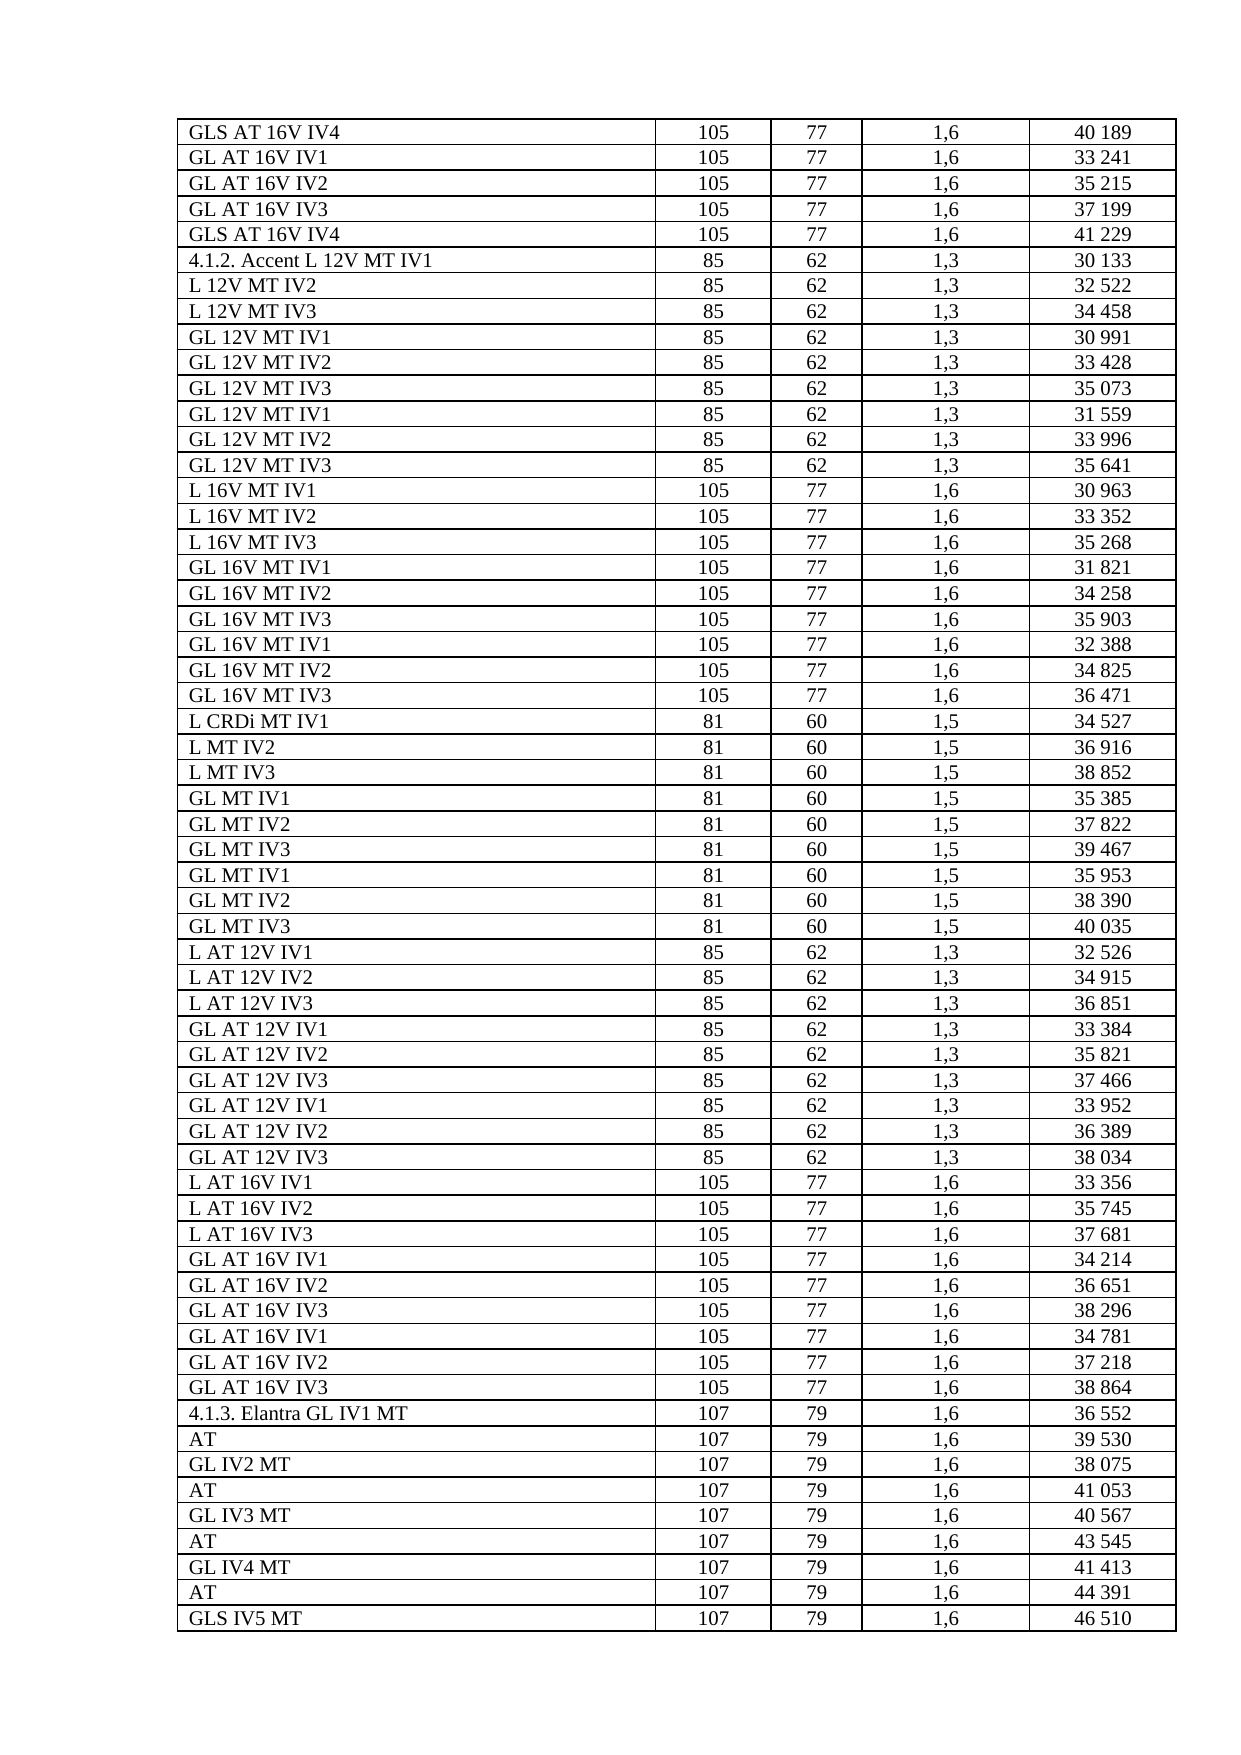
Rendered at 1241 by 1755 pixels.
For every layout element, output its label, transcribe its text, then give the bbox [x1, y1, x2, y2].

table_cell 1,3 [863, 453, 1029, 477]
table_cell GL AT 16V IV1 [178, 145, 655, 169]
table_cell 33 352 [1030, 504, 1175, 528]
table_cell 32 388 [1030, 632, 1175, 656]
table_cell 1,3 [863, 273, 1029, 297]
table_cell 105 [656, 197, 770, 221]
table_cell 85 [656, 991, 770, 1015]
table_cell 62 [772, 1042, 861, 1066]
table_cell [1177, 503, 1181, 528]
table_cell L 16V MT IV3 [178, 530, 655, 554]
table_cell 32 526 [1030, 940, 1175, 964]
table_cell 1,5 [863, 812, 1029, 836]
table_cell 34 527 [1030, 709, 1175, 733]
table_cell 46 510 [1030, 1606, 1175, 1630]
table_cell 34 915 [1030, 965, 1175, 989]
table_cell 1,6 [863, 1478, 1029, 1502]
table_cell 1,6 [863, 1452, 1029, 1476]
table_cell 1,3 [863, 1017, 1029, 1041]
table_cell 1,6 [863, 504, 1029, 528]
table_cell [1177, 784, 1181, 810]
table_cell 37 466 [1030, 1068, 1175, 1092]
table_cell [1177, 656, 1181, 682]
table_cell [1177, 272, 1181, 297]
table_cell 38 864 [1030, 1375, 1175, 1399]
table_cell [1177, 221, 1181, 246]
table_cell [1177, 989, 1181, 1015]
table_cell 35 745 [1030, 1196, 1175, 1220]
table_cell 33 356 [1030, 1170, 1175, 1194]
table_cell 33 241 [1030, 145, 1175, 169]
table_cell 37 199 [1030, 197, 1175, 221]
table_cell 81 [656, 837, 770, 861]
table_cell L AT 16V IV3 [178, 1222, 655, 1246]
table_cell 77 [772, 581, 861, 605]
table_cell GL MT IV3 [178, 837, 655, 861]
table_cell 36 389 [1030, 1119, 1175, 1143]
table_cell 1,6 [863, 1222, 1029, 1246]
table_cell 31 821 [1030, 555, 1175, 579]
table_cell 44 391 [1030, 1580, 1175, 1604]
table_cell 1,6 [863, 1580, 1029, 1604]
table_cell 41 413 [1030, 1555, 1175, 1579]
table_cell 81 [656, 760, 770, 784]
table_cell 35 821 [1030, 1042, 1175, 1066]
table_cell GLS AT 16V IV4 [178, 120, 655, 144]
table_cell 62 [772, 940, 861, 964]
table_cell 105 [656, 478, 770, 502]
table_cell 62 [772, 965, 861, 989]
table_cell GL MT IV1 [178, 786, 655, 810]
table_cell [1177, 1041, 1181, 1066]
table_cell 32 522 [1030, 273, 1175, 297]
table_cell [1177, 1528, 1181, 1553]
table_cell [1177, 1220, 1181, 1246]
table_cell 77 [772, 683, 861, 707]
table_cell 81 [656, 786, 770, 810]
table_cell [1177, 195, 1181, 221]
table_cell 77 [772, 1298, 861, 1322]
table_cell [1177, 144, 1181, 169]
table_cell [1177, 169, 1181, 195]
table_cell 1,3 [863, 299, 1029, 323]
table_cell 105 [656, 1273, 770, 1297]
table_cell [1177, 1604, 1181, 1630]
table_cell 105 [656, 530, 770, 554]
table_cell 1,6 [863, 1247, 1029, 1271]
table_cell 60 [772, 709, 861, 733]
table_cell 62 [772, 376, 861, 400]
table_cell GL 16V MT IV2 [178, 658, 655, 682]
table_cell 1,6 [863, 555, 1029, 579]
table_cell 79 [772, 1580, 861, 1604]
table_cell [1177, 733, 1181, 759]
table_cell 105 [656, 1247, 770, 1271]
table_cell 1,3 [863, 1145, 1029, 1169]
table_cell GL IV3 MT [178, 1503, 655, 1527]
table_cell [1177, 1502, 1181, 1527]
table_cell [1177, 1015, 1181, 1041]
table_cell 85 [656, 350, 770, 374]
table_cell 107 [656, 1478, 770, 1502]
table_cell 1,6 [863, 683, 1029, 707]
table_cell 1,6 [863, 1503, 1029, 1527]
table_cell 1,6 [863, 607, 1029, 631]
table_cell 107 [656, 1401, 770, 1425]
table_cell 34 258 [1030, 581, 1175, 605]
table_cell [1177, 579, 1181, 605]
table_cell 1,6 [863, 145, 1029, 169]
table_cell AT [178, 1427, 655, 1451]
table_cell 60 [772, 863, 861, 887]
table_cell 60 [772, 837, 861, 861]
table_cell GL AT 16V IV2 [178, 1350, 655, 1374]
table_cell GL 16V MT IV1 [178, 632, 655, 656]
table_cell 35 215 [1030, 171, 1175, 195]
table_cell 33 996 [1030, 427, 1175, 451]
table_cell L MT IV2 [178, 735, 655, 759]
table_cell [1177, 1425, 1181, 1451]
table_cell GL AT 12V IV1 [178, 1017, 655, 1041]
table_cell 1,3 [863, 1068, 1029, 1092]
table_cell GL IV2 MT [178, 1452, 655, 1476]
table_cell [1177, 938, 1181, 964]
table_cell 1,6 [863, 658, 1029, 682]
table_cell 34 781 [1030, 1324, 1175, 1348]
table_cell 62 [772, 402, 861, 426]
table_cell 105 [656, 120, 770, 144]
table_cell 30 133 [1030, 248, 1175, 272]
table_cell 79 [772, 1503, 861, 1527]
table_cell L MT IV3 [178, 760, 655, 784]
table_cell [1177, 323, 1181, 349]
table_cell 33 428 [1030, 350, 1175, 374]
table_cell GL 12V MT IV1 [178, 402, 655, 426]
table_cell 77 [772, 1247, 861, 1271]
table_cell 77 [772, 171, 861, 195]
table_cell GL MT IV3 [178, 914, 655, 938]
table_cell 35 953 [1030, 863, 1175, 887]
table_cell 79 [772, 1529, 861, 1553]
table_cell 60 [772, 760, 861, 784]
table_cell [1177, 1579, 1181, 1604]
table_cell 79 [772, 1555, 861, 1579]
table_cell 1,3 [863, 1042, 1029, 1066]
table_cell GL AT 12V IV2 [178, 1042, 655, 1066]
table_cell 105 [656, 683, 770, 707]
table_cell 77 [772, 1375, 861, 1399]
table_cell GL 12V MT IV2 [178, 427, 655, 451]
table_cell [1177, 1092, 1181, 1117]
table_cell 85 [656, 1119, 770, 1143]
table_cell 39 530 [1030, 1427, 1175, 1451]
table_cell 36 552 [1030, 1401, 1175, 1425]
table_cell GL AT 16V IV3 [178, 1298, 655, 1322]
table_cell 85 [656, 402, 770, 426]
table_cell AT [178, 1580, 655, 1604]
table_cell [1177, 246, 1181, 272]
table_cell 35 385 [1030, 786, 1175, 810]
table_cell 1,3 [863, 427, 1029, 451]
table_cell 81 [656, 735, 770, 759]
table_cell 38 852 [1030, 760, 1175, 784]
table_cell 77 [772, 222, 861, 246]
table_cell 1,6 [863, 1170, 1029, 1194]
table_cell 38 075 [1030, 1452, 1175, 1476]
table_cell 41 229 [1030, 222, 1175, 246]
table_cell 85 [656, 273, 770, 297]
table_cell 1,3 [863, 991, 1029, 1015]
table_cell 62 [772, 350, 861, 374]
table_cell 60 [772, 786, 861, 810]
table_cell [1177, 1553, 1181, 1579]
table_cell 1,6 [863, 1529, 1029, 1553]
table_cell 1,3 [863, 402, 1029, 426]
table_cell 85 [656, 940, 770, 964]
table_cell 81 [656, 863, 770, 887]
table_cell GL 12V MT IV3 [178, 376, 655, 400]
table_cell 37 681 [1030, 1222, 1175, 1246]
table_cell [1177, 349, 1181, 374]
table_cell 40 189 [1030, 120, 1175, 144]
table_cell 85 [656, 427, 770, 451]
table_cell 105 [656, 607, 770, 631]
table_cell [1177, 1399, 1181, 1425]
table_cell 39 467 [1030, 837, 1175, 861]
table_cell GL MT IV2 [178, 812, 655, 836]
table_cell [1177, 708, 1181, 733]
table_cell 105 [656, 1298, 770, 1322]
table_cell 43 545 [1030, 1529, 1175, 1553]
table_cell L CRDi MT IV1 [178, 709, 655, 733]
table_cell L AT 16V IV2 [178, 1196, 655, 1220]
table_cell 30 991 [1030, 325, 1175, 349]
table_cell GL MT IV1 [178, 863, 655, 887]
table_cell 1,3 [863, 325, 1029, 349]
table_cell [1177, 451, 1181, 477]
table_cell [1177, 1271, 1181, 1297]
table_cell [1177, 913, 1181, 938]
table_cell 1,3 [863, 1093, 1029, 1117]
table_cell 77 [772, 530, 861, 554]
table_cell GL 12V MT IV3 [178, 453, 655, 477]
table_cell [1177, 1143, 1181, 1169]
table_cell 1,3 [863, 940, 1029, 964]
table_cell 105 [656, 581, 770, 605]
table_cell 105 [656, 1324, 770, 1348]
table_cell 81 [656, 709, 770, 733]
table_cell 1,6 [863, 581, 1029, 605]
table_cell 107 [656, 1606, 770, 1630]
table_cell 77 [772, 632, 861, 656]
table_cell 33 952 [1030, 1093, 1175, 1117]
table_cell 77 [772, 197, 861, 221]
table_cell [1177, 426, 1181, 451]
table_cell GL 12V MT IV2 [178, 350, 655, 374]
table_cell 62 [772, 1119, 861, 1143]
table_cell 105 [656, 555, 770, 579]
table_cell 77 [772, 145, 861, 169]
table_cell 62 [772, 248, 861, 272]
table_cell GL MT IV2 [178, 888, 655, 912]
table_cell 4.1.3. Elantra GL IV1 MT [178, 1401, 655, 1425]
table_cell [1177, 477, 1181, 502]
table_cell 4.1.2. Accent L 12V MT IV1 [178, 248, 655, 272]
table_cell 62 [772, 325, 861, 349]
table_cell 77 [772, 658, 861, 682]
table_cell 1,6 [863, 171, 1029, 195]
table_cell 62 [772, 427, 861, 451]
table_cell 1,3 [863, 965, 1029, 989]
table_cell 77 [772, 1170, 861, 1194]
table_cell 62 [772, 1068, 861, 1092]
table_cell 77 [772, 1273, 861, 1297]
table_cell [1177, 861, 1181, 887]
table_cell GL AT 16V IV3 [178, 197, 655, 221]
table_cell 1,5 [863, 914, 1029, 938]
table_cell 81 [656, 888, 770, 912]
table_cell [1177, 528, 1181, 554]
table_cell [1177, 1374, 1181, 1399]
table_cell 107 [656, 1555, 770, 1579]
table_cell 105 [656, 632, 770, 656]
table_cell 60 [772, 888, 861, 912]
table_cell 79 [772, 1452, 861, 1476]
table_cell 36 851 [1030, 991, 1175, 1015]
table_cell 62 [772, 273, 861, 297]
table_cell 107 [656, 1529, 770, 1553]
table_cell [1177, 1066, 1181, 1092]
table_cell 36 916 [1030, 735, 1175, 759]
table_cell 77 [772, 1222, 861, 1246]
table_cell 79 [772, 1401, 861, 1425]
table_cell 38 390 [1030, 888, 1175, 912]
table_cell 77 [772, 478, 861, 502]
table_cell 31 559 [1030, 402, 1175, 426]
table_cell GL 12V MT IV1 [178, 325, 655, 349]
table_cell 1,6 [863, 632, 1029, 656]
table_cell 1,6 [863, 1324, 1029, 1348]
table_cell 35 903 [1030, 607, 1175, 631]
table_cell 34 825 [1030, 658, 1175, 682]
table_cell 60 [772, 812, 861, 836]
table_cell 85 [656, 453, 770, 477]
table_cell 1,5 [863, 760, 1029, 784]
table_cell 1,3 [863, 1119, 1029, 1143]
table_cell 1,6 [863, 222, 1029, 246]
table_cell [1177, 605, 1181, 631]
table_cell [1177, 810, 1181, 836]
table_cell 1,6 [863, 1298, 1029, 1322]
table_cell 38 296 [1030, 1298, 1175, 1322]
table_cell 1,6 [863, 120, 1029, 144]
table_cell 1,6 [863, 1401, 1029, 1425]
table_cell 85 [656, 325, 770, 349]
table_cell 85 [656, 965, 770, 989]
table_cell 1,6 [863, 197, 1029, 221]
table_cell [1177, 1194, 1181, 1220]
table_cell 105 [656, 1350, 770, 1374]
table_cell [1177, 1323, 1181, 1348]
table_cell [1177, 631, 1181, 656]
table_cell 30 963 [1030, 478, 1175, 502]
table_cell 36 471 [1030, 683, 1175, 707]
table_cell 36 651 [1030, 1273, 1175, 1297]
table_cell GL AT 12V IV3 [178, 1068, 655, 1092]
table_cell 1,6 [863, 1427, 1029, 1451]
table_cell 77 [772, 1350, 861, 1374]
table_cell 77 [772, 504, 861, 528]
table_cell GL AT 12V IV3 [178, 1145, 655, 1169]
table_cell 77 [772, 1324, 861, 1348]
table_cell [1177, 1348, 1181, 1374]
table_cell 41 053 [1030, 1478, 1175, 1502]
table_cell 40 035 [1030, 914, 1175, 938]
table_cell GL 16V MT IV1 [178, 555, 655, 579]
table_cell 1,5 [863, 709, 1029, 733]
table_cell 85 [656, 1042, 770, 1066]
table_cell 85 [656, 376, 770, 400]
table_cell [1177, 400, 1181, 426]
table_cell GL AT 16V IV1 [178, 1324, 655, 1348]
table_cell 105 [656, 222, 770, 246]
table_cell 105 [656, 658, 770, 682]
table_cell [1177, 554, 1181, 579]
table_cell 105 [656, 1196, 770, 1220]
table_cell 60 [772, 735, 861, 759]
table_cell 85 [656, 1093, 770, 1117]
table_cell 105 [656, 1222, 770, 1246]
table_cell GL 16V MT IV3 [178, 683, 655, 707]
table_cell L 12V MT IV2 [178, 273, 655, 297]
table_cell 107 [656, 1580, 770, 1604]
table_cell 33 384 [1030, 1017, 1175, 1041]
table_cell 62 [772, 991, 861, 1015]
table_cell L AT 16V IV1 [178, 1170, 655, 1194]
table_cell 35 268 [1030, 530, 1175, 554]
table_cell 1,6 [863, 1273, 1029, 1297]
table_cell AT [178, 1529, 655, 1553]
table_cell [1177, 1297, 1181, 1322]
table_cell L 12V MT IV3 [178, 299, 655, 323]
table_cell 1,6 [863, 1196, 1029, 1220]
table_cell 1,5 [863, 863, 1029, 887]
table_cell 79 [772, 1427, 861, 1451]
table_cell [1177, 836, 1181, 861]
table_cell 77 [772, 120, 861, 144]
table_cell [1177, 1169, 1181, 1194]
table_cell 105 [656, 145, 770, 169]
table_cell 62 [772, 1017, 861, 1041]
table_cell 1,6 [863, 1375, 1029, 1399]
table_cell [1177, 1451, 1181, 1476]
table_cell 77 [772, 555, 861, 579]
table_cell 38 034 [1030, 1145, 1175, 1169]
table_cell L 16V MT IV2 [178, 504, 655, 528]
table_cell 35 073 [1030, 376, 1175, 400]
table_cell GLS AT 16V IV4 [178, 222, 655, 246]
table_cell 79 [772, 1606, 861, 1630]
table_cell 62 [772, 453, 861, 477]
table_cell 34 214 [1030, 1247, 1175, 1271]
table_cell [1177, 1476, 1181, 1502]
table_cell 1,5 [863, 786, 1029, 810]
table_cell GL AT 16V IV2 [178, 1273, 655, 1297]
table_cell [1177, 887, 1181, 912]
table_cell 1,6 [863, 1606, 1029, 1630]
table_cell 1,3 [863, 248, 1029, 272]
table_cell GL AT 12V IV2 [178, 1119, 655, 1143]
table_cell L AT 12V IV1 [178, 940, 655, 964]
table_cell 105 [656, 504, 770, 528]
table_cell 1,6 [863, 478, 1029, 502]
table_cell 62 [772, 1145, 861, 1169]
table_cell 105 [656, 1170, 770, 1194]
table_cell [1177, 1118, 1181, 1143]
table_cell 1,3 [863, 350, 1029, 374]
table_cell GL AT 16V IV3 [178, 1375, 655, 1399]
table_cell GL 16V MT IV3 [178, 607, 655, 631]
table_cell L 16V MT IV1 [178, 478, 655, 502]
table_cell 85 [656, 1145, 770, 1169]
table_cell 37 822 [1030, 812, 1175, 836]
table_cell 1,6 [863, 530, 1029, 554]
table_cell 105 [656, 1375, 770, 1399]
table_cell 1,5 [863, 735, 1029, 759]
table_cell 105 [656, 171, 770, 195]
table_cell 85 [656, 1017, 770, 1041]
table_cell 79 [772, 1478, 861, 1502]
table_cell GL AT 12V IV1 [178, 1093, 655, 1117]
table_cell 85 [656, 248, 770, 272]
table_cell 77 [772, 607, 861, 631]
table_cell GL AT 16V IV1 [178, 1247, 655, 1271]
table_cell 107 [656, 1427, 770, 1451]
table_cell 77 [772, 1196, 861, 1220]
table_cell [1177, 298, 1181, 323]
table_cell 62 [772, 299, 861, 323]
table_cell 107 [656, 1452, 770, 1476]
table_cell [1177, 759, 1181, 784]
table_cell 37 218 [1030, 1350, 1175, 1374]
table_cell 85 [656, 1068, 770, 1092]
table_cell AT [178, 1478, 655, 1502]
table_cell GL 16V MT IV2 [178, 581, 655, 605]
table_cell [1177, 964, 1181, 989]
table_cell GL IV4 MT [178, 1555, 655, 1579]
table_cell L AT 12V IV3 [178, 991, 655, 1015]
table_cell 35 641 [1030, 453, 1175, 477]
table_cell [1177, 1246, 1181, 1271]
table_cell L AT 12V IV2 [178, 965, 655, 989]
table_cell 1,6 [863, 1350, 1029, 1374]
table_cell 1,5 [863, 837, 1029, 861]
table_cell [1177, 118, 1181, 144]
table_cell 81 [656, 812, 770, 836]
table_cell 62 [772, 1093, 861, 1117]
table_cell 1,3 [863, 376, 1029, 400]
table_cell 81 [656, 914, 770, 938]
table_cell 34 458 [1030, 299, 1175, 323]
table_cell GLS IV5 MT [178, 1606, 655, 1630]
table_cell 107 [656, 1503, 770, 1527]
table_cell GL AT 16V IV2 [178, 171, 655, 195]
table_cell 40 567 [1030, 1503, 1175, 1527]
table_cell [1177, 374, 1181, 400]
table_cell 1,6 [863, 1555, 1029, 1579]
table_cell 1,5 [863, 888, 1029, 912]
table_cell 60 [772, 914, 861, 938]
table_cell [1177, 682, 1181, 707]
table_cell 85 [656, 299, 770, 323]
